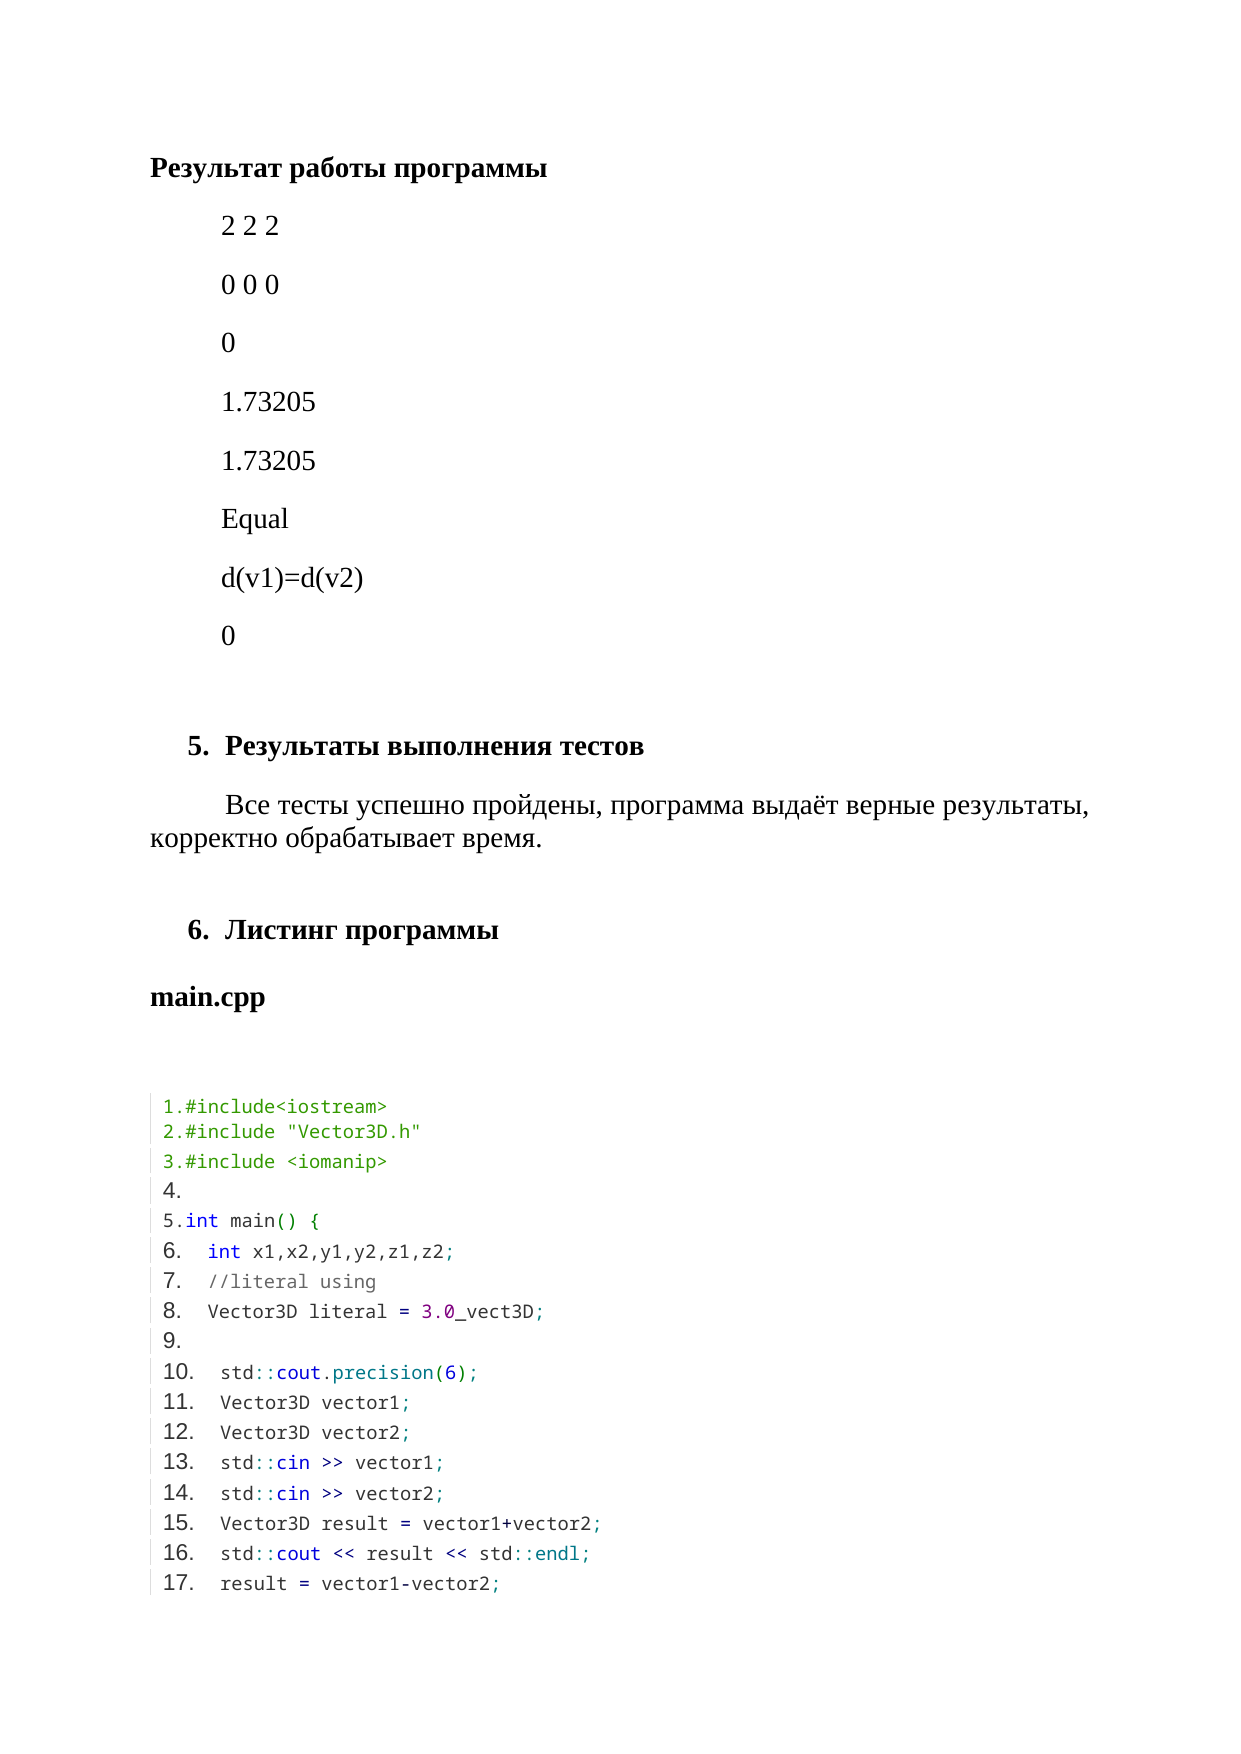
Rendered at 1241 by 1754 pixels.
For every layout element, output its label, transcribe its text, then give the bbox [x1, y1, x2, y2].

list #include "Vector3D.h" [151, 1119, 1090, 1144]
list Vector3D vector2; [151, 1418, 1090, 1444]
text 0 [150, 326, 1090, 359]
text 0 [150, 618, 1090, 652]
list #include<iostream> [151, 1093, 1090, 1119]
text Результат работы программы [150, 150, 1090, 183]
list Vector3D result = vector1+vector2; [151, 1509, 1090, 1535]
list int x1,x2,y1,y2,z1,z2; [151, 1237, 1090, 1263]
list std::cout << result << std::endl; [151, 1539, 1090, 1565]
text 2 2 2 [150, 208, 1090, 242]
list Vector3D vector1; [151, 1388, 1090, 1414]
list Листинг программы [187, 912, 1090, 946]
text 1.73205 [150, 384, 1090, 418]
list Результаты выполнения тестов [187, 728, 1090, 762]
list result = vector1-vector2; [151, 1569, 1090, 1595]
text d(v1)=d(v2) [150, 560, 1090, 593]
text Все тесты успешно пройдены, программа выдаёт верные результаты, корректно обрабатывает время. [150, 787, 1090, 854]
list std::cin >> vector2; [150, 1478, 1090, 1505]
list //literal using [151, 1267, 1090, 1293]
list std::cout.precision(6); [151, 1358, 1090, 1384]
list #include <iomanip> [151, 1148, 1090, 1173]
text 1.73205 [150, 443, 1090, 476]
text 0 0 0 [150, 267, 1090, 301]
text Equal [150, 501, 1090, 535]
list std::cin >> vector1; [151, 1448, 1090, 1474]
list int main() { [150, 1207, 1090, 1233]
text main.cpp [150, 979, 1090, 1013]
list Vector3D literal = 3.0_vect3D; [151, 1297, 1090, 1323]
